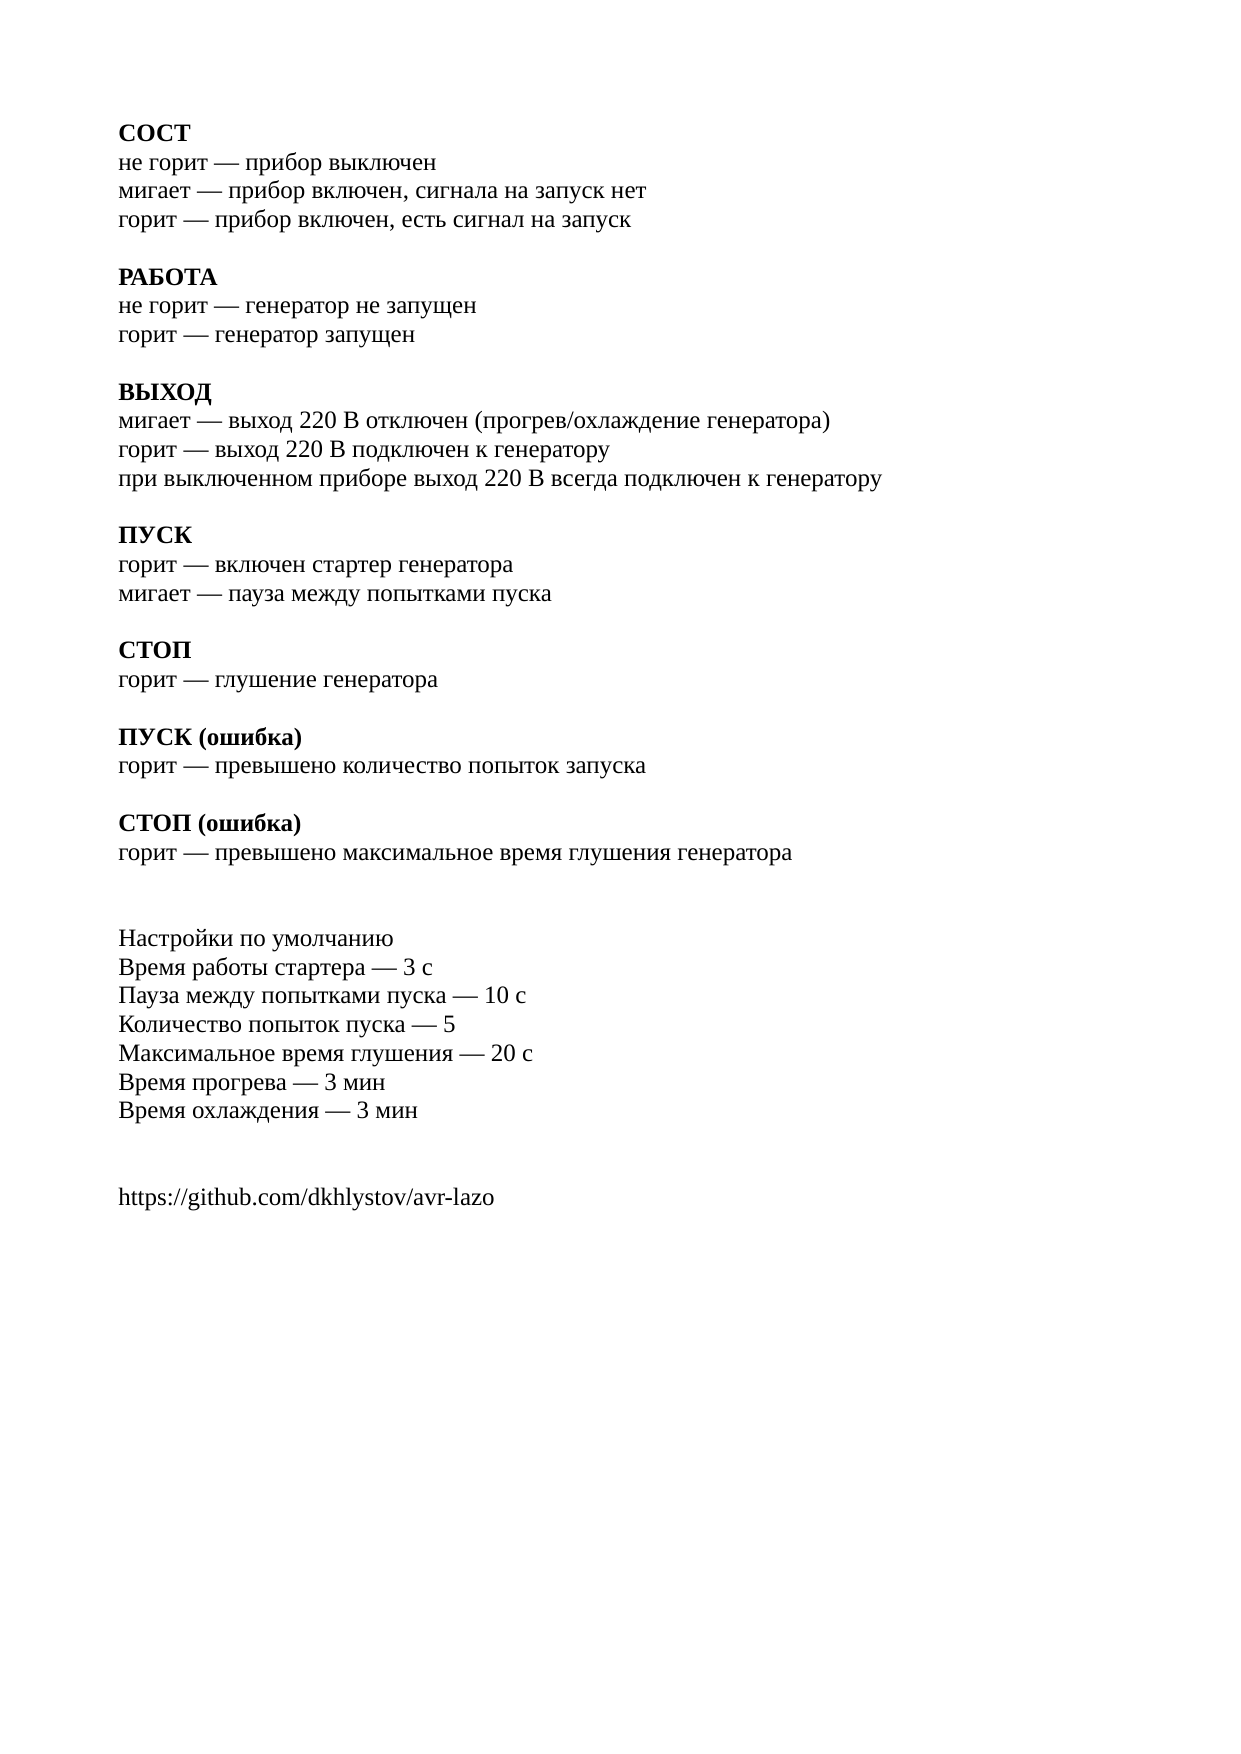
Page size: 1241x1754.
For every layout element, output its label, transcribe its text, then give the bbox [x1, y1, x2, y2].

text Пауза между попытками пуска — 10 с [118, 981, 1122, 1009]
text горит — выход 220 В подключен к генератору [118, 434, 1122, 463]
text горит — превышено количество попыток запуска [118, 751, 1122, 779]
text не горит — прибор выключен [118, 147, 1122, 176]
text горит — глушение генератора [118, 664, 1122, 693]
text СТОП [118, 636, 1122, 664]
text горит — прибор включен, есть сигнал на запуск [118, 204, 1122, 233]
text не горит — генератор не запущен [118, 291, 1122, 319]
text Время работы стартера — 3 с [118, 952, 1122, 981]
text https://github.com/dkhlystov/avr-lazo [118, 1182, 1122, 1211]
text при выключенном приборе выход 220 В всегда подключен к генератору [118, 463, 1122, 492]
text ПУСК (ошибка) [118, 722, 1122, 751]
text Количество попыток пуска — 5 [118, 1009, 1122, 1038]
text горит — генератор запущен [118, 319, 1122, 348]
text мигает — прибор включен, сигнала на запуск нет [118, 176, 1122, 204]
text Максимальное время глушения — 20 с [118, 1038, 1122, 1067]
text Время охлаждения — 3 мин [118, 1096, 1122, 1124]
text СТОП (ошибка) [118, 808, 1122, 837]
text ВЫХОД [118, 377, 1122, 406]
text ПУСК [118, 521, 1122, 549]
text горит — превышено максимальное время глушения генератора [118, 837, 1122, 866]
text Время прогрева — 3 мин [118, 1067, 1122, 1096]
text РАБОТА [118, 262, 1122, 291]
text мигает — пауза между попытками пуска [118, 578, 1122, 607]
text СОСТ [118, 118, 1122, 147]
text Настройки по умолчанию [118, 923, 1122, 952]
text мигает — выход 220 В отключен (прогрев/охлаждение генератора) [118, 406, 1122, 434]
text горит — включен стартер генератора [118, 549, 1122, 578]
